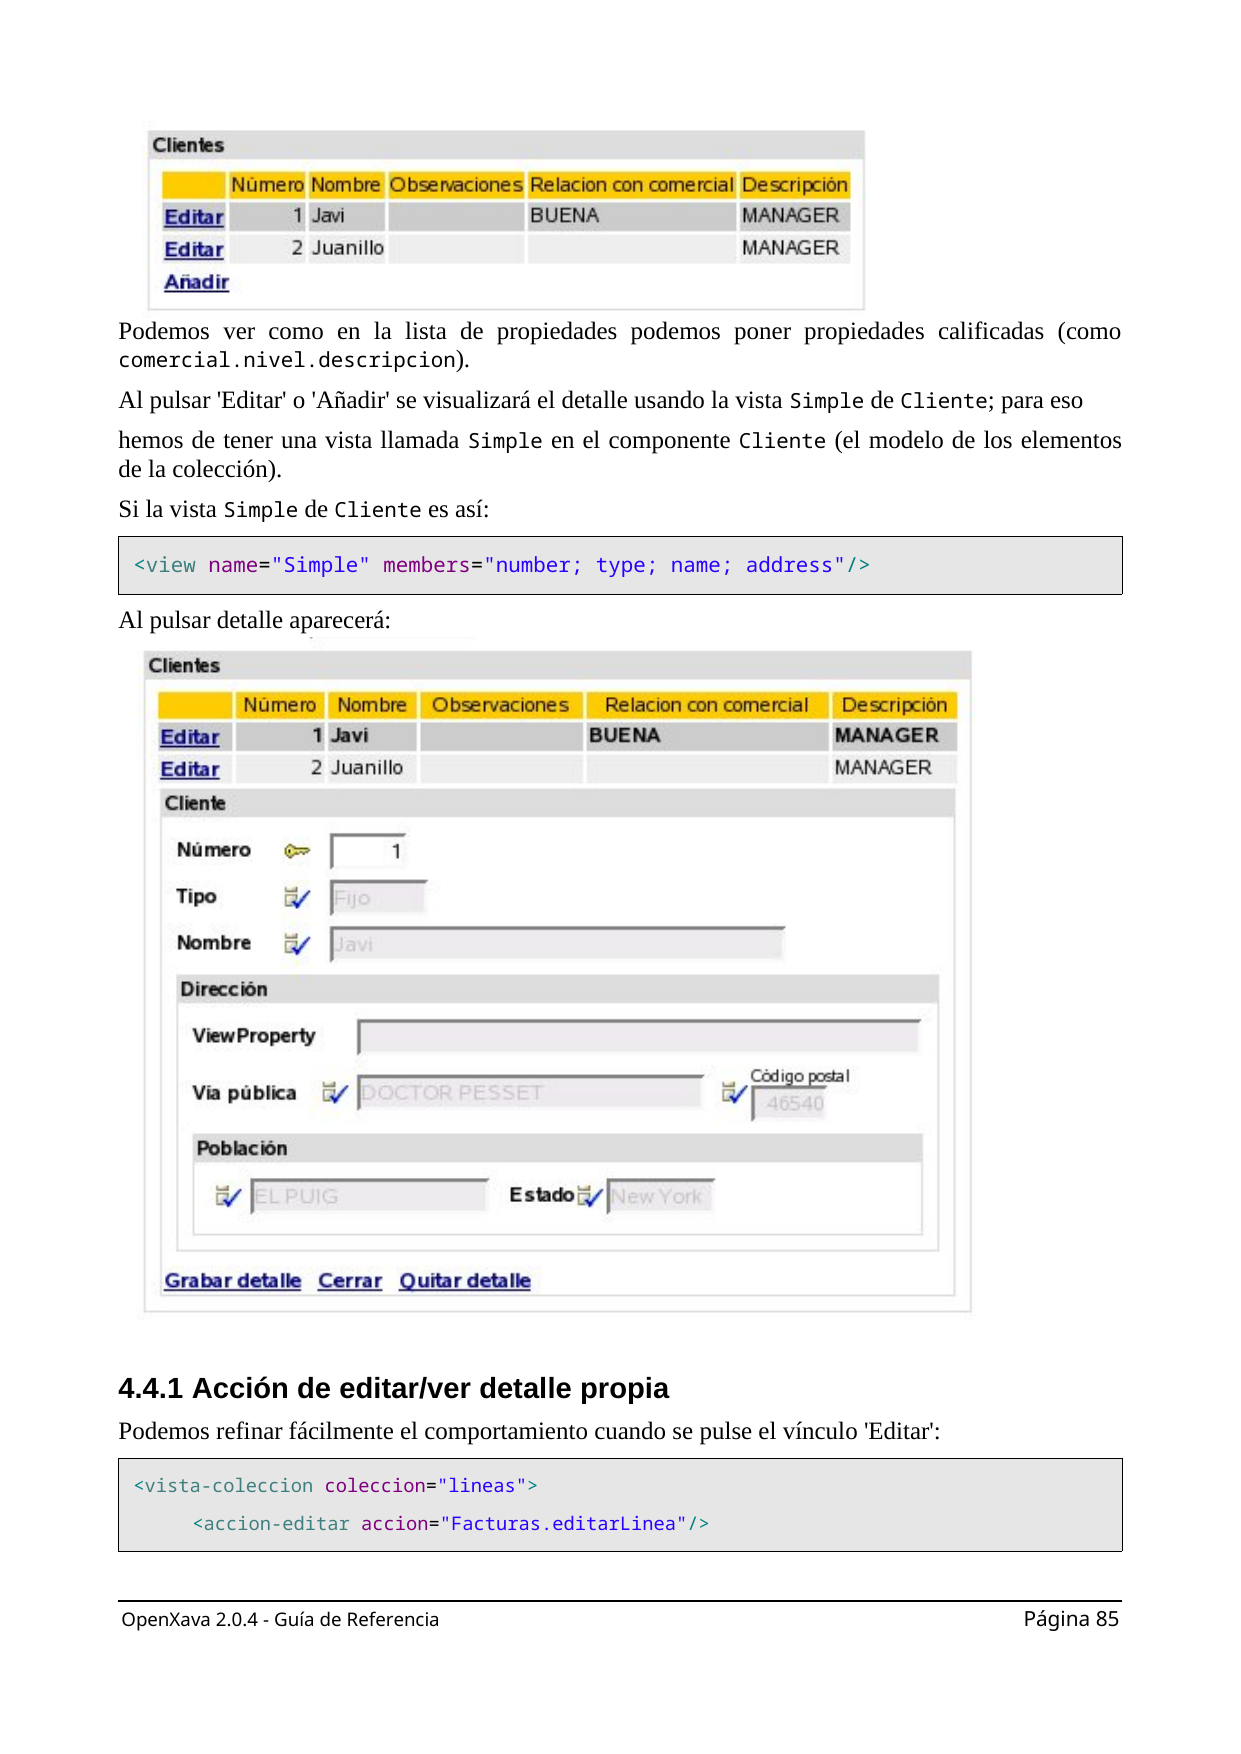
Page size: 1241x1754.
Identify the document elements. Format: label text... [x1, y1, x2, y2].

text <view name="Simple" members="number; type; name; address"/> [119, 537, 1122, 594]
text Podemos refinar fácilmente el comportamiento cuando se pulse el vínculo 'Editar': [118, 1417, 1122, 1445]
text <vista-coleccion coleccion="lineas"> [119, 1459, 1122, 1496]
subtitle Acción de editar/ver detalle propia [118, 1372, 1122, 1405]
text Al pulsar 'Editar' o 'Añadir' se visualizará el detalle usando la vista Simple de Cliente; para eso [118, 386, 1122, 414]
picture [141, 120, 878, 318]
text hemos de tener una vista llamada Simple en el componente Cliente (el modelo de los elementos de la colección). [118, 426, 1122, 482]
text Al pulsar detalle aparecerá: [118, 606, 1122, 634]
text <accion-editar accion="Facturas.editarLinea"/> [119, 1496, 1122, 1551]
text Podemos ver como en la lista de propiedades podemos poner propiedades calificadas (como comercial.nivel.descripcion). [118, 318, 1122, 373]
text Si la vista Simple de Cliente es así: [118, 495, 1122, 523]
picture [137, 637, 983, 1320]
